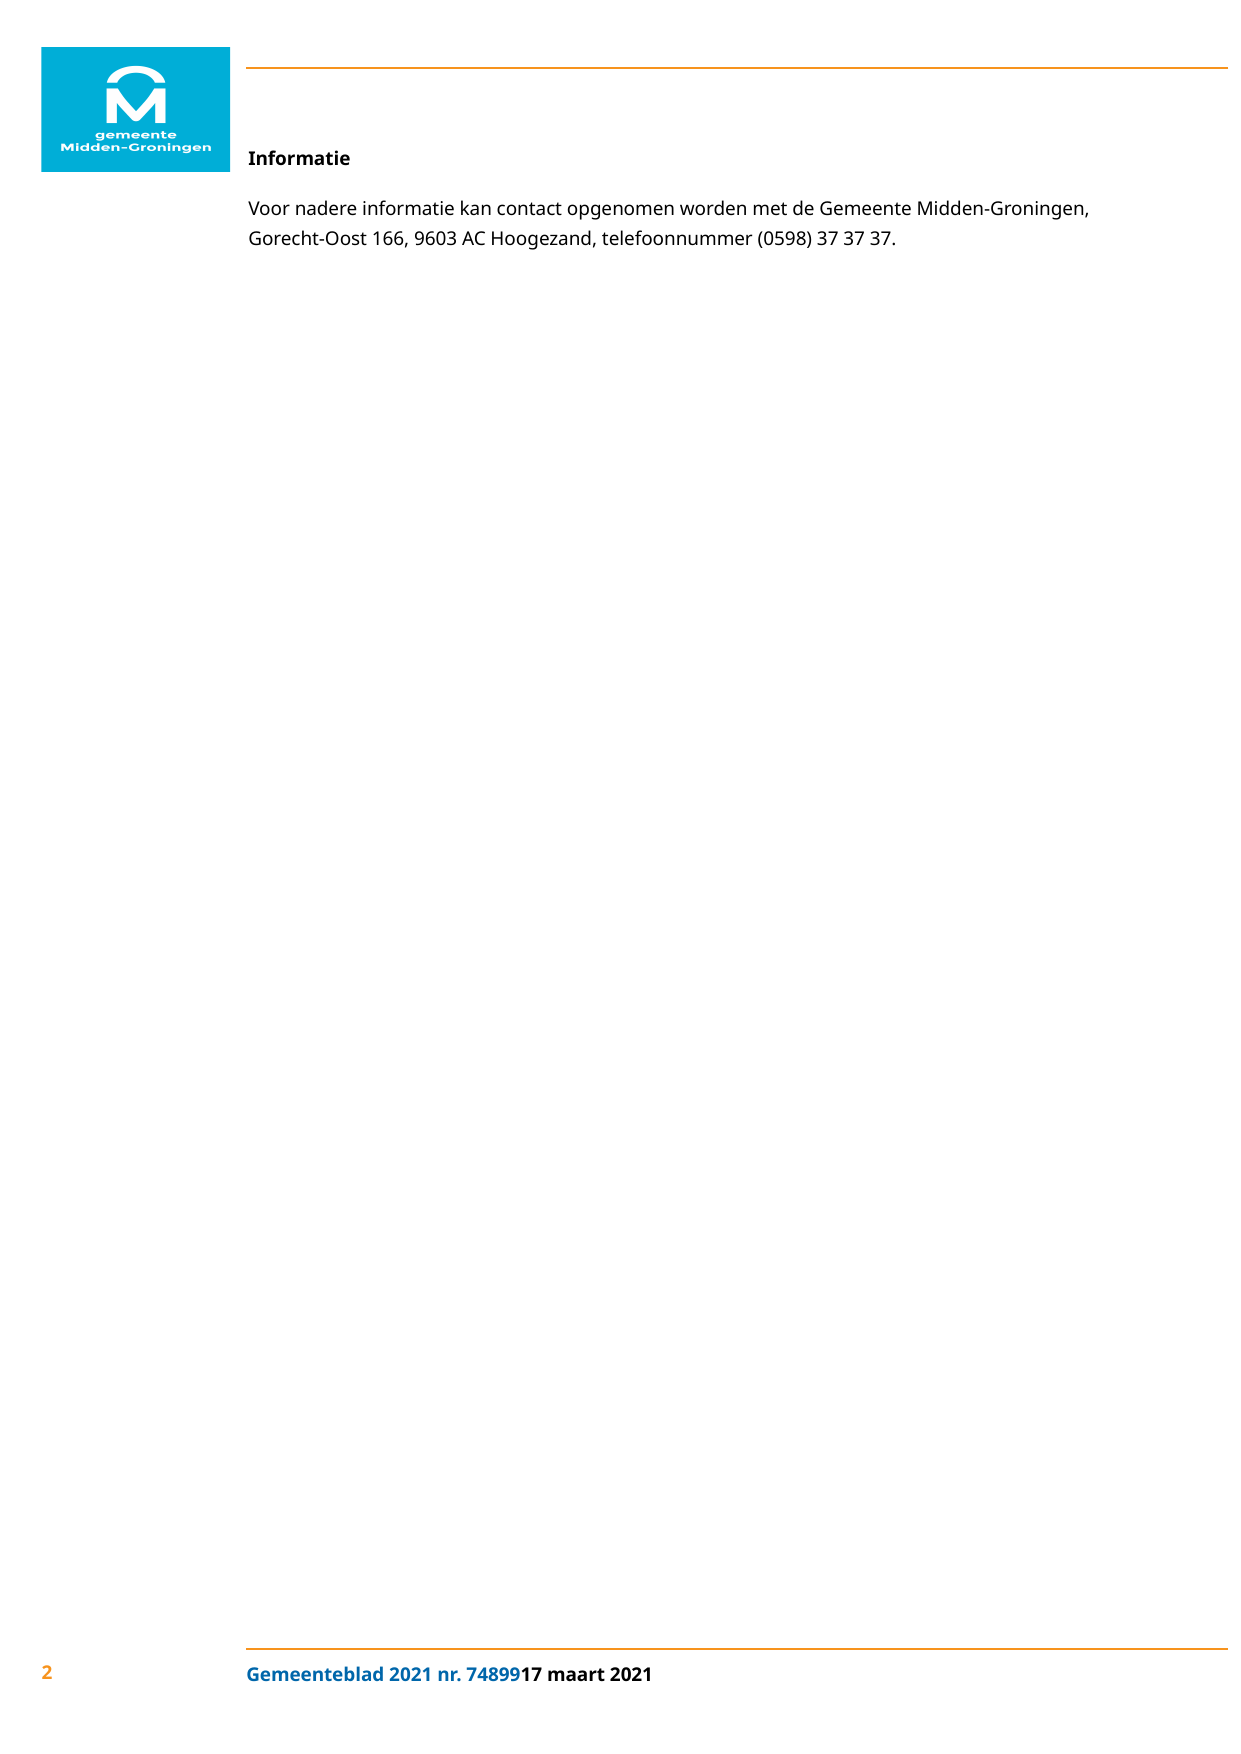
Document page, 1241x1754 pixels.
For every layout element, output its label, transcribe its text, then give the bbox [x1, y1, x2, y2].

picture [107, 89, 165, 122]
picture [108, 66, 164, 82]
picture [184, 146, 190, 153]
text Voor nadere informatie kan contact opgenomen worden met de Gemeente Midden-Groningen, Gorecht-Oost 166, 9603 AC Hoogezand, telefoonnummer (0598) 37 37 37. [248, 196, 1152, 251]
text Informatie [248, 145, 1152, 171]
